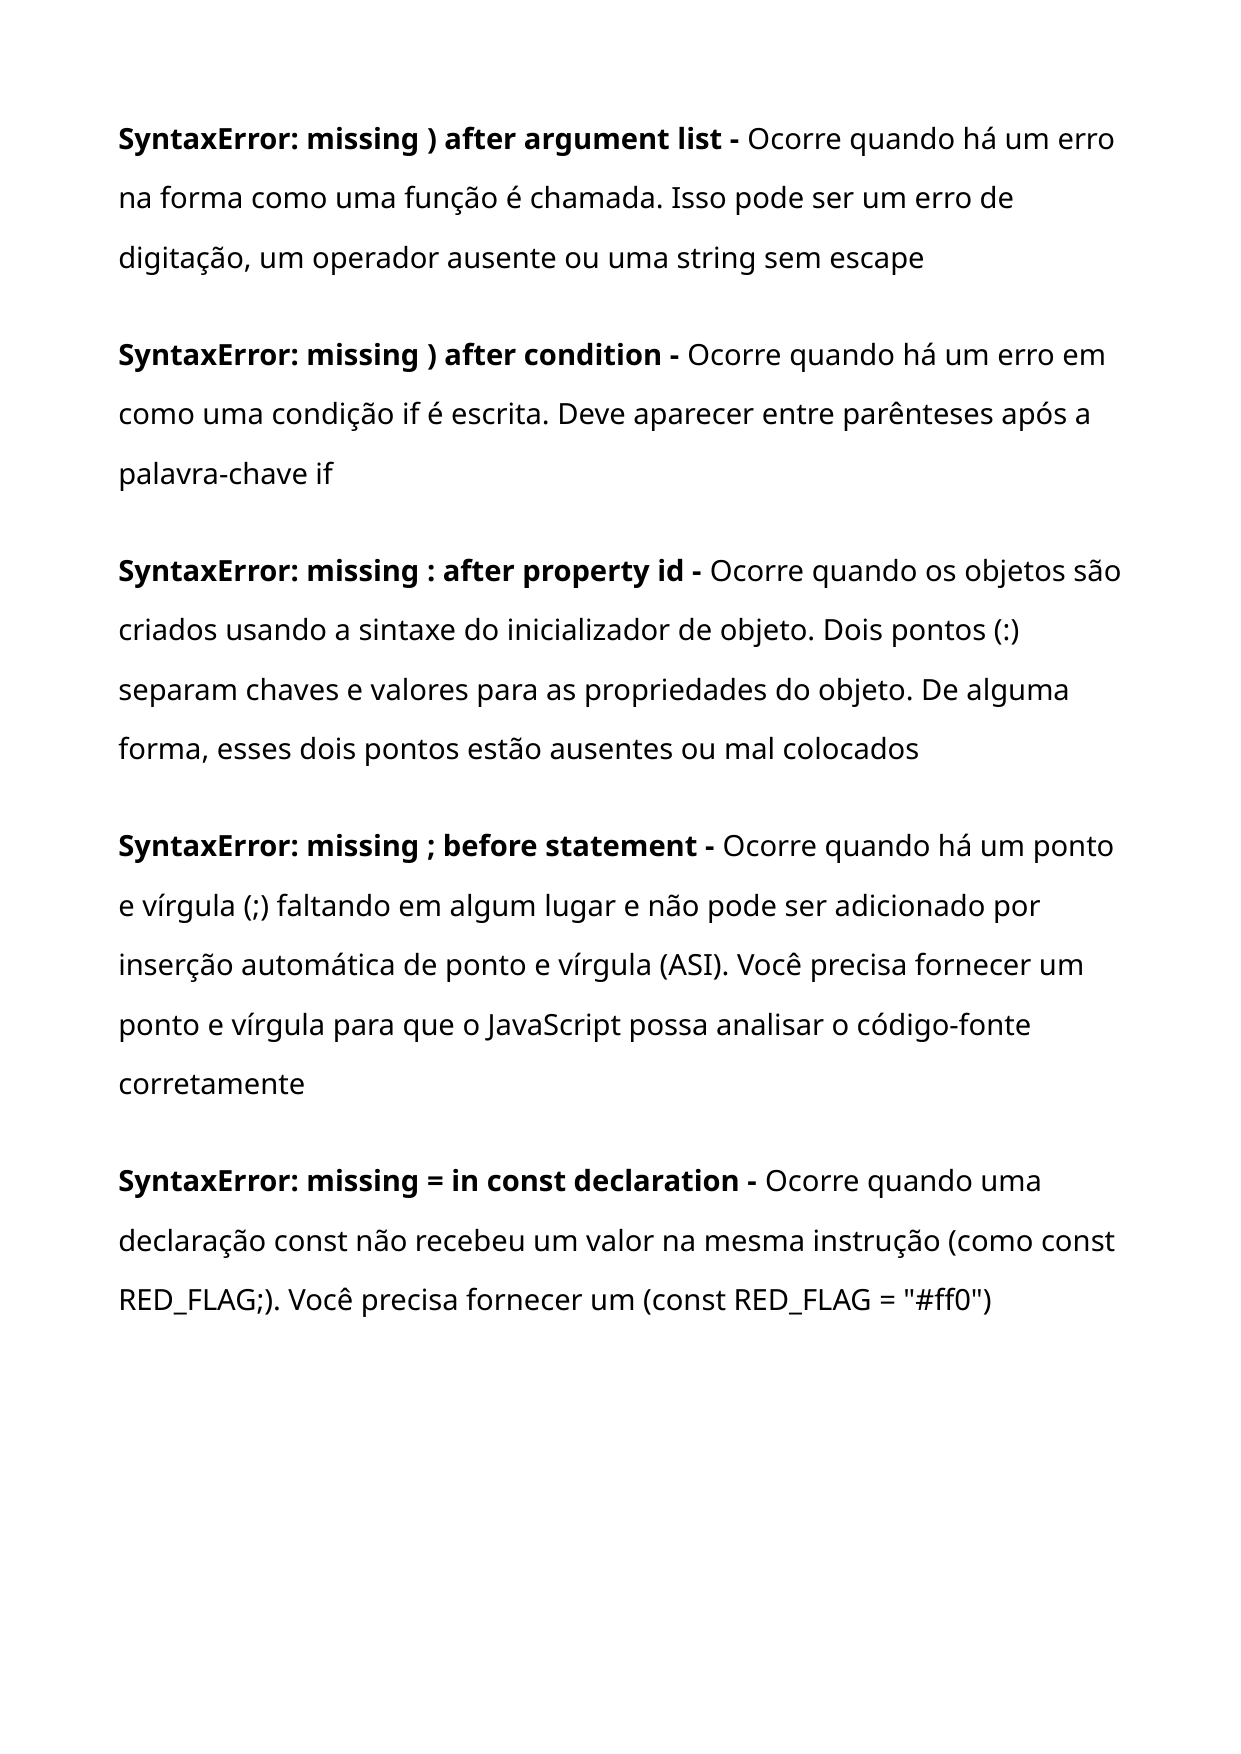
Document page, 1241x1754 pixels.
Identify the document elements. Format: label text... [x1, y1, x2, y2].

subtitle SyntaxError: missing : after property id - Ocorre quando os objetos são criados usando a sintaxe do inicializador de objeto. Dois pontos (:) separam chaves e valores para as propriedades do objeto. De alguma forma, esses dois pontos estão ausentes ou mal colocados [118, 550, 1122, 768]
subtitle SyntaxError: missing = in const declaration - Ocorre quando uma declaração const não recebeu um valor na mesma instrução (como const RED_FLAG;). Você precisa fornecer um (const RED_FLAG = "#ff0") [118, 1160, 1122, 1319]
subtitle SyntaxError: missing ; before statement - Ocorre quando há um ponto e vírgula (;) faltando em algum lugar e não pode ser adicionado por inserção automática de ponto e vírgula (ASI). Você precisa fornecer um ponto e vírgula para que o JavaScript possa analisar o código-fonte corretamente [118, 825, 1122, 1103]
subtitle SyntaxError: missing ) after argument list - Ocorre quando há um erro na forma como uma função é chamada. Isso pode ser um erro de digitação, um operador ausente ou uma string sem escape [118, 118, 1122, 277]
subtitle SyntaxError: missing ) after condition - Ocorre quando há um erro em como uma condição if é escrita. Deve aparecer entre parênteses após a palavra-chave if [118, 334, 1122, 493]
